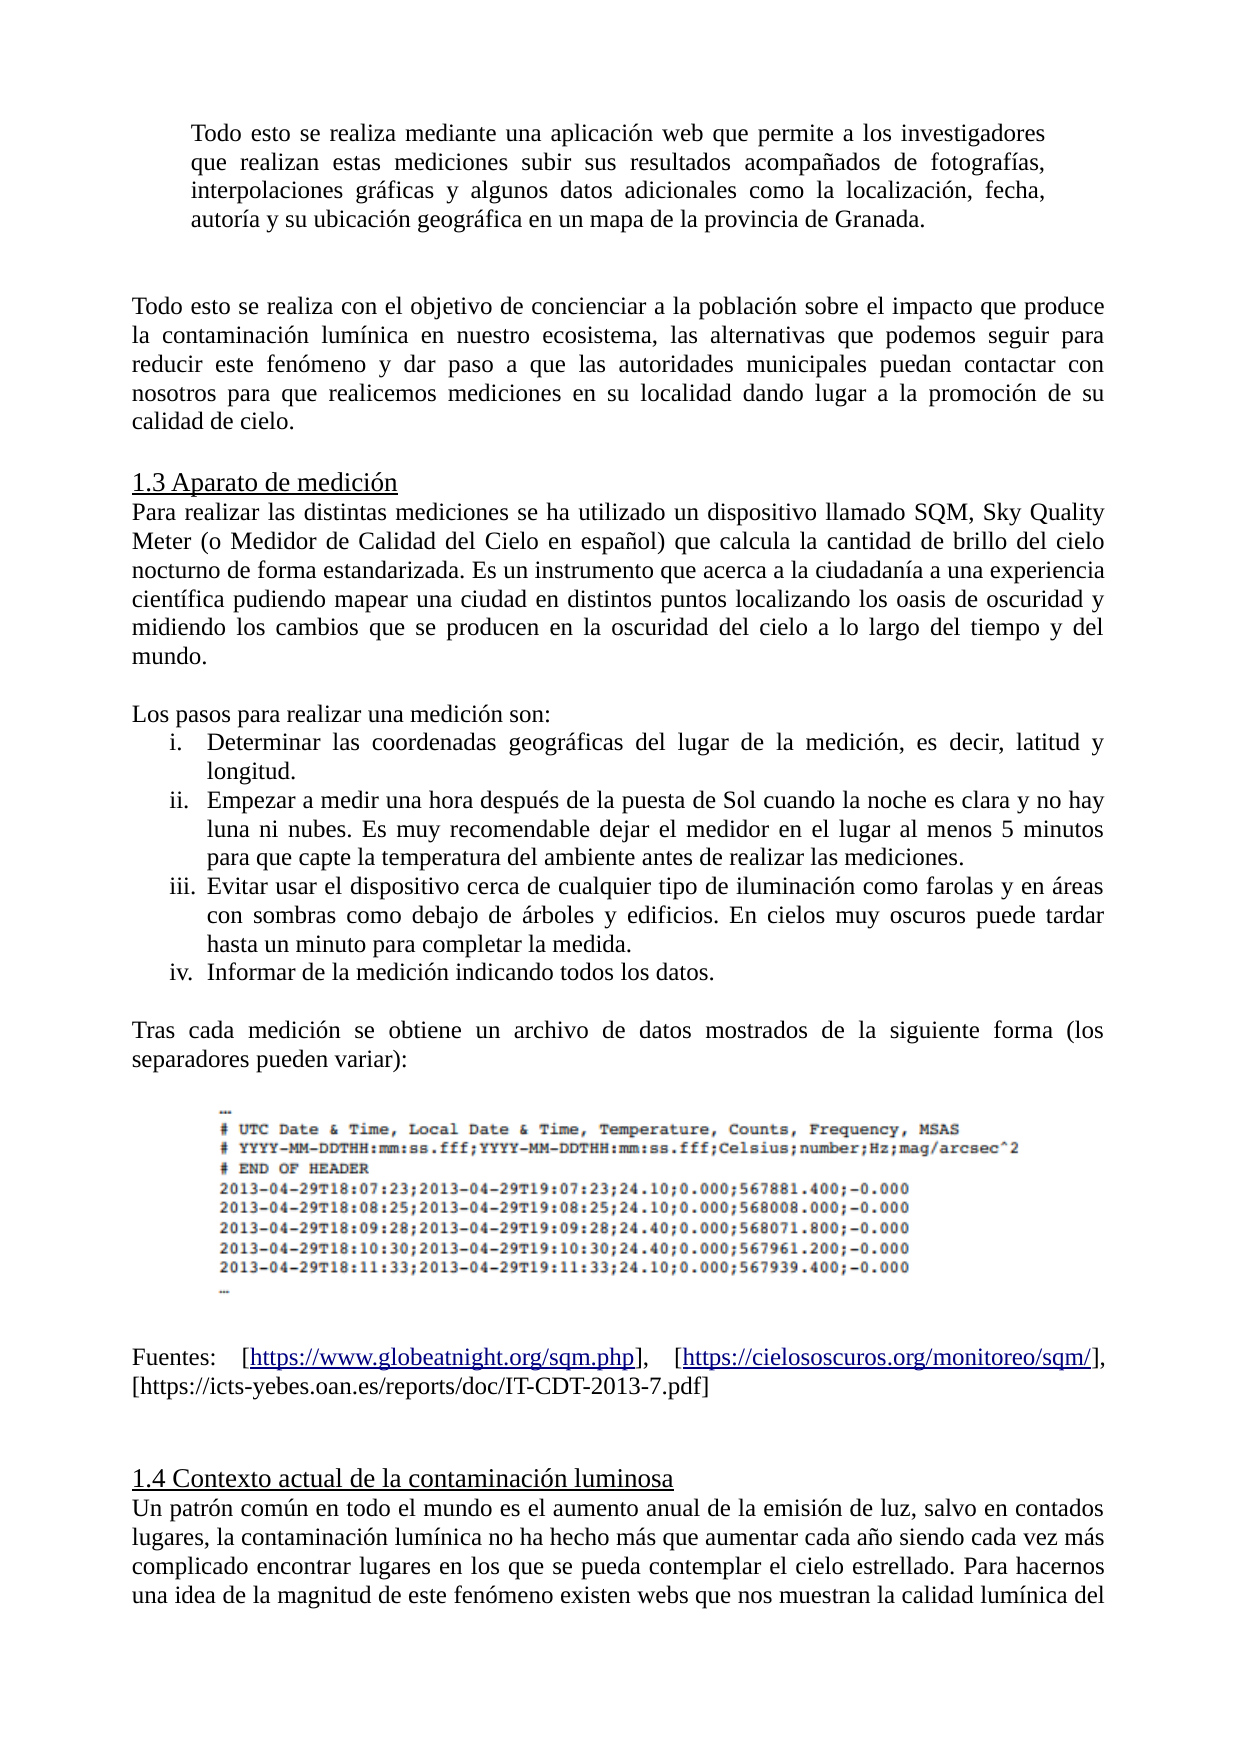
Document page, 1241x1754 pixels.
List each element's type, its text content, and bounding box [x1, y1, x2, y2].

list Evitar usar el dispositivo cerca de cualquier tipo de iluminación como farolas y en áreas con sombras como debajo de árboles y edificios. En cielos muy oscuros puede tardar hasta un minuto para completar la medida. [169, 871, 1106, 957]
text 1.4 Contexto actual de la contaminación luminosa [132, 1462, 1106, 1493]
text Fuentes: [https://www.globeatnight.org/sqm.php], [https://cielososcuros.org/monitoreo/sqm/], [https://icts-yebes.oan.es/reports/doc/IT-CDT-2013-7.pdf] [132, 1342, 1106, 1400]
text Los pasos para realizar una medición son: [132, 699, 1106, 727]
text Para realizar las distintas mediciones se ha utilizado un dispositivo llamado SQM, Sky Quality Meter (o Medidor de Calidad del Cielo en español) que calcula la cantidad de brillo del cielo nocturno de forma estandarizada. Es un instrumento que acerca a la ciudadanía a una experiencia científica pudiendo mapear una ciudad en distintos puntos localizando los oasis de oscuridad y midiendo los cambios que se producen en la oscuridad del cielo a lo largo del tiempo y del mundo. [132, 497, 1106, 670]
text Un patrón común en todo el mundo es el aumento anual de la emisión de luz, salvo en contados lugares, la contaminación lumínica no ha hecho más que aumentar cada año siendo cada vez más complicado encontrar lugares en los que se pueda contemplar el cielo estrellado. Para hacernos una idea de la magnitud de este fenómeno existen webs que nos muestran la calidad lumínica del [132, 1493, 1106, 1608]
list Informar de la medición indicando todos los datos. [169, 957, 1106, 986]
text 1.3 Aparato de medición [132, 466, 1106, 497]
text Tras cada medición se obtiene un archivo de datos mostrados de la siguiente forma (los separadores pueden variar): [132, 1015, 1106, 1072]
picture [211, 1103, 1026, 1312]
text Todo esto se realiza mediante una aplicación web que permite a los investigadores que realizan estas mediciones subir sus resultados acompañados de fotografías, interpolaciones gráficas y algunos datos adicionales como la localización, fecha, autoría y su ubicación geográfica en un mapa de la provincia de Granada. [191, 118, 1046, 233]
list Determinar las coordenadas geográficas del lugar de la medición, es decir, latitud y longitud. [169, 727, 1106, 785]
list Empezar a medir una hora después de la puesta de Sol cuando la noche es clara y no hay luna ni nubes. Es muy recomendable dejar el medidor en el lugar al menos 5 minutos para que capte la temperatura del ambiente antes de realizar las mediciones. [169, 785, 1106, 871]
text Todo esto se realiza con el objetivo de concienciar a la población sobre el impacto que produce la contaminación lumínica en nuestro ecosistema, las alternativas que podemos seguir para reducir este fenómeno y dar paso a que las autoridades municipales puedan contactar con nosotros para que realicemos mediciones en su localidad dando lugar a la promoción de su calidad de cielo. [132, 291, 1106, 435]
